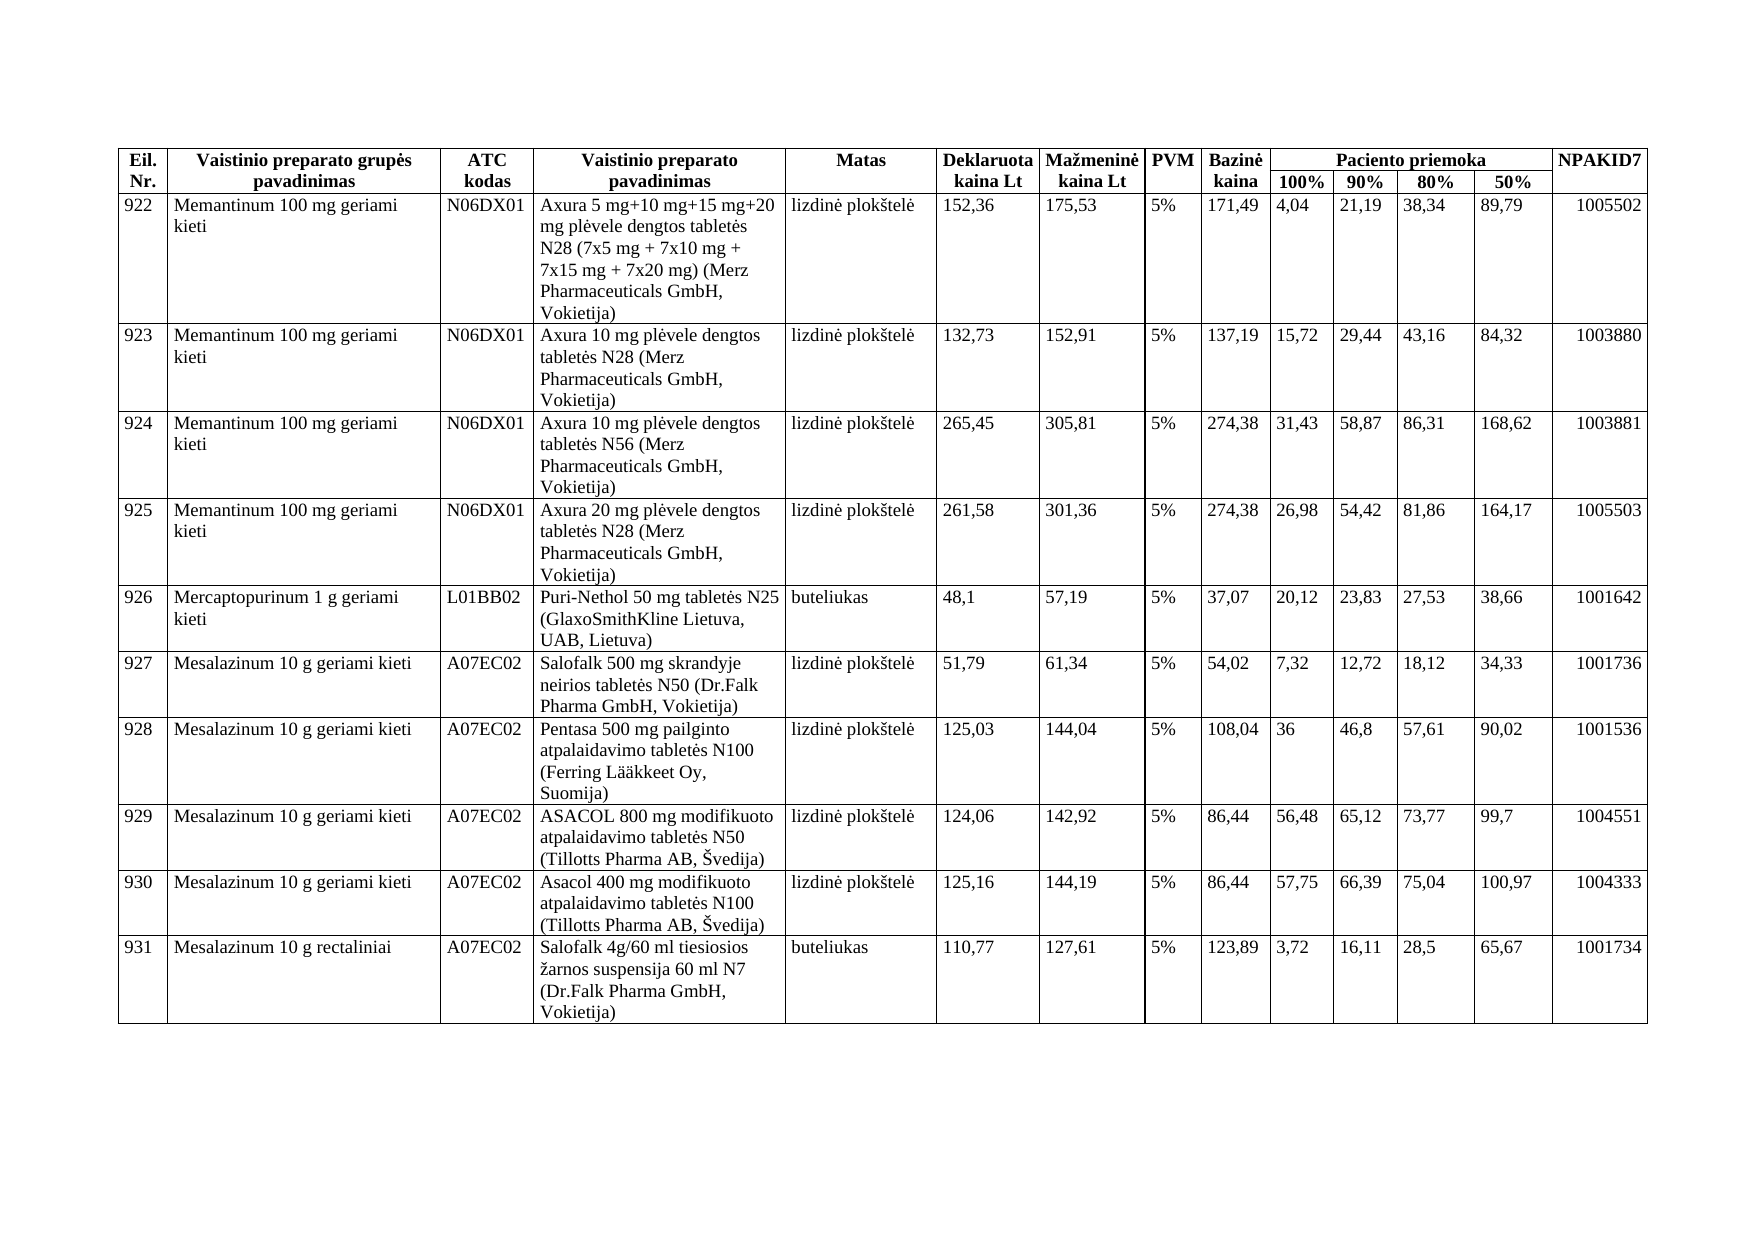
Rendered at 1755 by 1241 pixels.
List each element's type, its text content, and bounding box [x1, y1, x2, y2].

table_cell 28,5 [1398, 936, 1474, 1023]
table_cell 23,83 [1334, 586, 1397, 651]
table_cell 57,61 [1398, 718, 1474, 804]
table_cell 50% [1475, 171, 1552, 193]
table_header Eil. Nr. [119, 149, 167, 193]
table_cell 1004333 [1553, 871, 1647, 935]
table_cell 125,16 [937, 871, 1039, 935]
table_cell 1005503 [1553, 499, 1647, 585]
table_cell 90% [1334, 171, 1397, 193]
table_cell N06DX01 [441, 412, 533, 498]
table_cell 18,12 [1398, 652, 1474, 717]
table_cell 84,32 [1475, 324, 1552, 411]
table_cell Salofalk 4g/60 ml tiesiosios žarnos suspensija 60 ml N7 (Dr.Falk Pharma GmbH, Vokietija) [534, 936, 785, 1023]
table_cell lizdinė plokštelė [786, 652, 936, 717]
table_cell 57,75 [1271, 871, 1333, 935]
table_cell 1001736 [1553, 652, 1647, 717]
table_cell 86,44 [1202, 871, 1270, 935]
table_cell Memantinum 100 mg geriami kieti [168, 412, 440, 498]
table_cell 171,49 [1202, 194, 1270, 323]
table_header NPAKID7 [1553, 149, 1647, 193]
table_cell 36 [1271, 718, 1333, 804]
table_cell 164,17 [1475, 499, 1552, 585]
table_cell 75,04 [1398, 871, 1474, 935]
table_cell 65,12 [1334, 805, 1397, 869]
table_cell 5% [1146, 412, 1201, 498]
table_cell 137,19 [1202, 324, 1270, 411]
table_cell L01BB02 [441, 586, 533, 651]
table_cell 56,48 [1271, 805, 1333, 869]
table_cell 175,53 [1040, 194, 1144, 323]
table_cell Mercaptopurinum 1 g geriami kieti [168, 586, 440, 651]
table_cell 142,92 [1040, 805, 1144, 869]
table_header PVM [1146, 149, 1201, 193]
table_cell 5% [1146, 652, 1201, 717]
table_cell Pentasa 500 mg pailginto atpalaidavimo tabletės N100 (Ferring Lääkkeet Oy, Suomija) [534, 718, 785, 804]
table_cell 301,36 [1040, 499, 1144, 585]
table_cell 144,04 [1040, 718, 1144, 804]
table_cell 132,73 [937, 324, 1039, 411]
table_cell A07EC02 [441, 936, 533, 1023]
table_cell lizdinė plokštelė [786, 499, 936, 585]
table_cell 4,04 [1271, 194, 1333, 323]
table_cell 21,19 [1334, 194, 1397, 323]
table_cell 1005502 [1553, 194, 1647, 323]
table_cell 38,66 [1475, 586, 1552, 651]
table_cell Axura 5 mg+10 mg+15 mg+20 mg plėvele dengtos tabletės N28 (7x5 mg + 7x10 mg + 7x15 mg + 7x20 mg) (Merz Pharmaceuticals GmbH, Vokietija) [534, 194, 785, 323]
table_cell ASACOL 800 mg modifikuoto atpalaidavimo tabletės N50 (Tillotts Pharma AB, Švedija) [534, 805, 785, 869]
table_cell 100,97 [1475, 871, 1552, 935]
table_cell 125,03 [937, 718, 1039, 804]
table_header Matas [786, 149, 936, 193]
table_cell 5% [1146, 586, 1201, 651]
table_cell 5% [1146, 718, 1201, 804]
table_cell Puri-Nethol 50 mg tabletės N25 (GlaxoSmithKline Lietuva, UAB, Lietuva) [534, 586, 785, 651]
table_cell 65,67 [1475, 936, 1552, 1023]
table_cell 261,58 [937, 499, 1039, 585]
table_cell 110,77 [937, 936, 1039, 1023]
table_cell 1003880 [1553, 324, 1647, 411]
table_cell 37,07 [1202, 586, 1270, 651]
table_cell 5% [1146, 871, 1201, 935]
table_cell A07EC02 [441, 871, 533, 935]
table_cell 20,12 [1271, 586, 1333, 651]
table_cell 923 [119, 324, 167, 411]
table_cell 265,45 [937, 412, 1039, 498]
table_cell 15,72 [1271, 324, 1333, 411]
table_cell 108,04 [1202, 718, 1270, 804]
table_cell 1003881 [1553, 412, 1647, 498]
table_header Paciento priemoka [1271, 149, 1552, 170]
table_cell 61,34 [1040, 652, 1144, 717]
table_cell Memantinum 100 mg geriami kieti [168, 194, 440, 323]
table_cell Axura 10 mg plėvele dengtos tabletės N28 (Merz Pharmaceuticals GmbH, Vokietija) [534, 324, 785, 411]
table_cell 29,44 [1334, 324, 1397, 411]
table_cell 144,19 [1040, 871, 1144, 935]
table_cell 12,72 [1334, 652, 1397, 717]
table_cell 930 [119, 871, 167, 935]
table_cell A07EC02 [441, 805, 533, 869]
table_cell 58,87 [1334, 412, 1397, 498]
table_cell 73,77 [1398, 805, 1474, 869]
table_cell 86,44 [1202, 805, 1270, 869]
table_cell N06DX01 [441, 194, 533, 323]
table_cell 81,86 [1398, 499, 1474, 585]
table_cell 925 [119, 499, 167, 585]
table_cell Mesalazinum 10 g geriami kieti [168, 805, 440, 869]
table_cell 99,7 [1475, 805, 1552, 869]
table_cell Mesalazinum 10 g geriami kieti [168, 871, 440, 935]
table_cell 38,34 [1398, 194, 1474, 323]
table_cell Salofalk 500 mg skrandyje neirios tabletės N50 (Dr.Falk Pharma GmbH, Vokietija) [534, 652, 785, 717]
table_cell 152,36 [937, 194, 1039, 323]
table_cell Memantinum 100 mg geriami kieti [168, 499, 440, 585]
table_cell 27,53 [1398, 586, 1474, 651]
table_cell 43,16 [1398, 324, 1474, 411]
table_cell 5% [1146, 194, 1201, 323]
table_cell 926 [119, 586, 167, 651]
table_header Bazinė kaina Lt [1202, 149, 1270, 193]
table_cell 46,8 [1334, 718, 1397, 804]
table_header Mažmeninė kaina Lt [1040, 149, 1144, 193]
table_cell 89,79 [1475, 194, 1552, 323]
table_cell 152,91 [1040, 324, 1144, 411]
table_cell Axura 20 mg plėvele dengtos tabletės N28 (Merz Pharmaceuticals GmbH, Vokietija) [534, 499, 785, 585]
table_cell 1001734 [1553, 936, 1647, 1023]
table_cell 34,33 [1475, 652, 1552, 717]
table_cell 127,61 [1040, 936, 1144, 1023]
table_cell lizdinė plokštelė [786, 324, 936, 411]
table_cell Mesalazinum 10 g geriami kieti [168, 718, 440, 804]
table_cell 5% [1146, 805, 1201, 869]
table_cell Mesalazinum 10 g rectaliniai [168, 936, 440, 1023]
table_cell 66,39 [1334, 871, 1397, 935]
table_cell 305,81 [1040, 412, 1144, 498]
table_header ATC kodas [441, 149, 533, 193]
table_header Vaistinio preparato grupės pavadinimas [168, 149, 440, 193]
table_cell Axura 10 mg plėvele dengtos tabletės N56 (Merz Pharmaceuticals GmbH, Vokietija) [534, 412, 785, 498]
table_cell N06DX01 [441, 499, 533, 585]
table_cell 274,38 [1202, 412, 1270, 498]
table_cell 922 [119, 194, 167, 323]
table_cell 5% [1146, 499, 1201, 585]
table_cell 51,79 [937, 652, 1039, 717]
table_cell 57,19 [1040, 586, 1144, 651]
table_cell 274,38 [1202, 499, 1270, 585]
table_cell 31,43 [1271, 412, 1333, 498]
table_cell 924 [119, 412, 167, 498]
table_cell buteliukas [786, 936, 936, 1023]
table_cell 5% [1146, 324, 1201, 411]
table_cell N06DX01 [441, 324, 533, 411]
table_cell 90,02 [1475, 718, 1552, 804]
table_cell 5% [1146, 936, 1201, 1023]
table_cell lizdinė plokštelė [786, 194, 936, 323]
table_cell 54,02 [1202, 652, 1270, 717]
table_cell lizdinė plokštelė [786, 412, 936, 498]
table_cell buteliukas [786, 586, 936, 651]
table_cell 16,11 [1334, 936, 1397, 1023]
table_cell 80% [1398, 171, 1474, 193]
table_cell 1001642 [1553, 586, 1647, 651]
table_cell lizdinė plokštelė [786, 718, 936, 804]
table_cell lizdinė plokštelė [786, 871, 936, 935]
table_header Vaistinio preparato pavadinimas [534, 149, 785, 193]
table_cell 928 [119, 718, 167, 804]
table_cell 3,72 [1271, 936, 1333, 1023]
table_cell 929 [119, 805, 167, 869]
table_cell 1001536 [1553, 718, 1647, 804]
table_cell 124,06 [937, 805, 1039, 869]
table_cell 123,89 [1202, 936, 1270, 1023]
table_cell 86,31 [1398, 412, 1474, 498]
table_cell 48,1 [937, 586, 1039, 651]
table_cell 168,62 [1475, 412, 1552, 498]
table_cell A07EC02 [441, 652, 533, 717]
table_cell Mesalazinum 10 g geriami kieti [168, 652, 440, 717]
table_cell 54,42 [1334, 499, 1397, 585]
table_cell 7,32 [1271, 652, 1333, 717]
table_cell 1004551 [1553, 805, 1647, 869]
table_header Deklaruota kaina Lt [937, 149, 1039, 193]
table_cell A07EC02 [441, 718, 533, 804]
table_cell lizdinė plokštelė [786, 805, 936, 869]
table_cell 100% [1271, 171, 1333, 193]
table_cell Memantinum 100 mg geriami kieti [168, 324, 440, 411]
table_cell 927 [119, 652, 167, 717]
table_cell 26,98 [1271, 499, 1333, 585]
table_cell Asacol 400 mg modifikuoto atpalaidavimo tabletės N100 (Tillotts Pharma AB, Švedija) [534, 871, 785, 935]
table_cell 931 [119, 936, 167, 1023]
